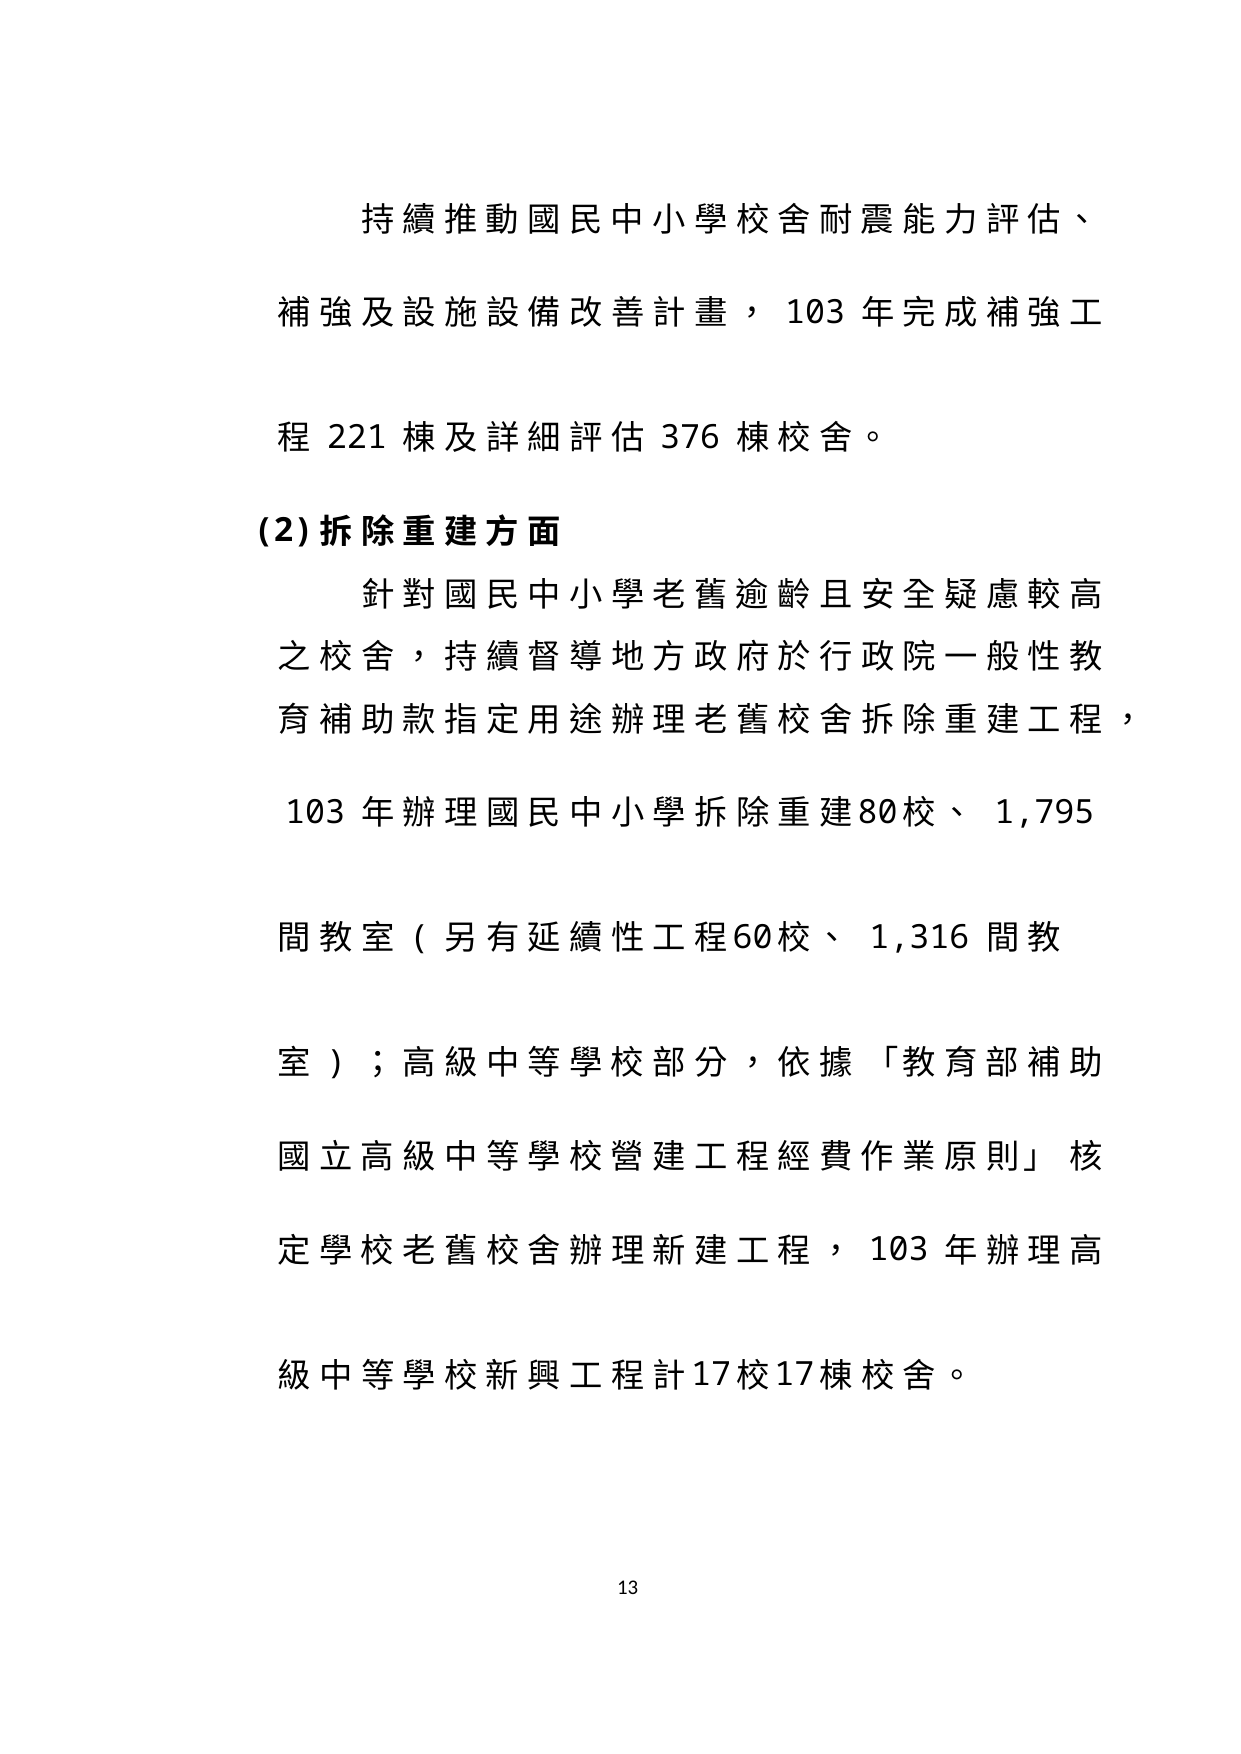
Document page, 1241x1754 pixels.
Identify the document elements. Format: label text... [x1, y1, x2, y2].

text 持續推動國民中小學校舍耐震能力評估、補強及設施設備改善計畫，103年完成補強工程221棟及詳細評估376棟校舍。 [261, 175, 1107, 487]
text (2)拆除重建方面 [148, 487, 1107, 550]
text 針對國民中小學老舊逾齡且安全疑慮較高之校舍，持續督導地方政府於行政院一般性教育補助款指定用途辦理老舊校舍拆除重建工程，103年辦理國民中小學拆除重建80校、1,795間教室(另有延續性工程60校、1,316間教室)；高級中等學校部分，依據「教育部補助國立高級中等學校營建工程經費作業原則」核定學校老舊校舍辦理新建工程，103年辦理高級中等學校新興工程計17校17棟校舍。 [266, 550, 1107, 1425]
